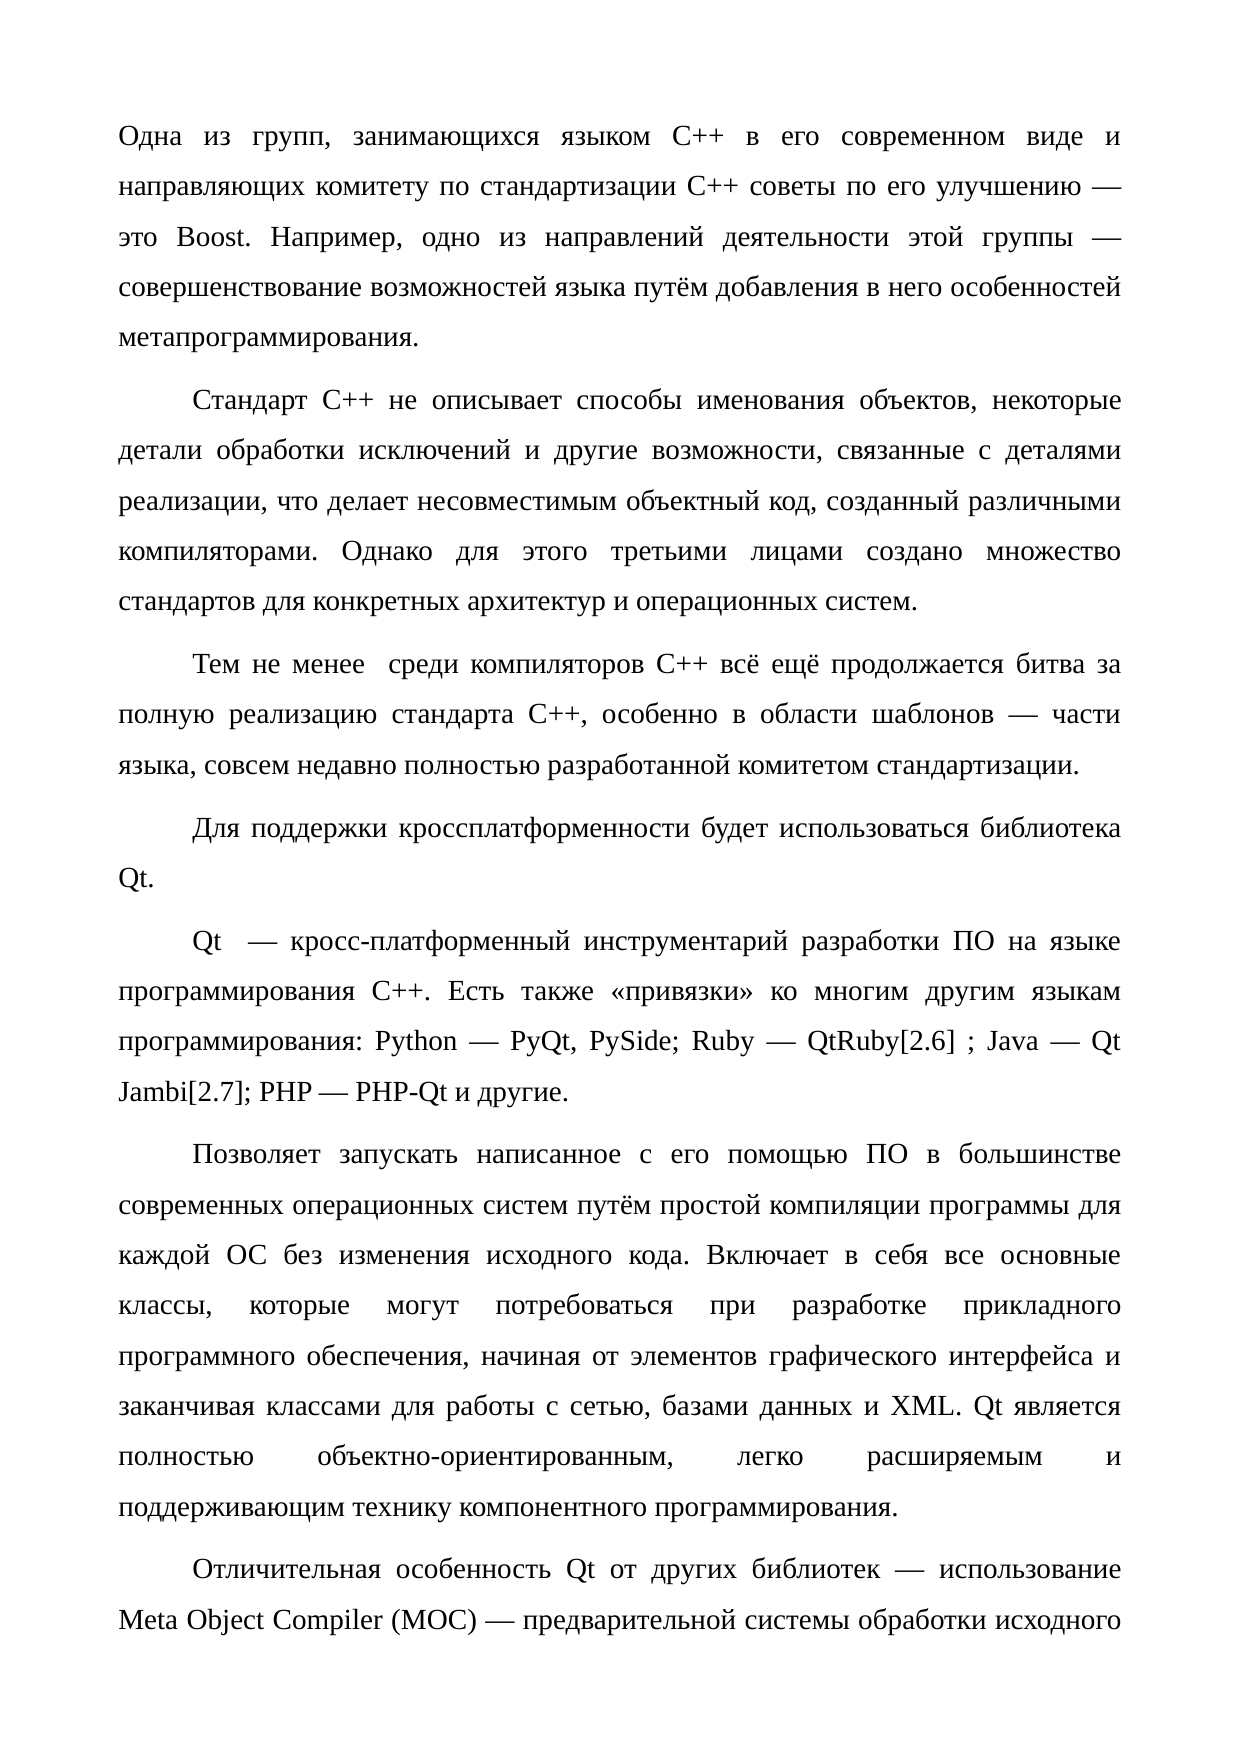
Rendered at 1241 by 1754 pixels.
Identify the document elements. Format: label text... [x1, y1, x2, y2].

text Позволяет запускать написанное с его помощью ПО в большинстве современных операционных систем путём простой компиляции программы для каждой ОС без изменения исходного кода. Включает в себя все основные классы, которые могут потребоваться при разработке прикладного программного обеспечения, начиная от элементов графического интерфейса и заканчивая классами для работы с сетью, базами данных и XML. Qt является полностью объектно-ориентированным, легко расширяемым и поддерживающим технику компонентного программирования. [118, 1137, 1122, 1522]
text Для поддержки кроссплатформенности будет использоваться библиотека Qt. [118, 810, 1122, 893]
text Стандарт C++ не описывает способы именования объектов, некоторые детали обработки исключений и другие возможности, связанные с деталями реализации, что делает несовместимым объектный код, созданный различными компиляторами. Однако для этого третьими лицами создано множество стандартов для конкретных архитектур и операционных систем. [118, 382, 1122, 617]
text Отличительная особенность Qt от других библиотек — использование Meta Object Compiler (MOC) — предварительной системы обработки исходного [118, 1552, 1122, 1635]
text Одна из групп, занимающихся языком C++ в его современном виде и направляющих комитету по стандартизации C++ советы по его улучшению — это Boost. Например, одно из направлений деятельности этой группы — совершенствование возможностей языка путём добавления в него особенностей метапрограммирования. [118, 118, 1122, 353]
text Qt — кросс-платформенный инструментарий разработки ПО на языке программирования C++. Есть также «привязки» ко многим другим языкам программирования: Python — PyQt, PySide; Ruby — QtRuby[2.6] ; Java — Qt Jambi[2.7]; PHP — PHP-Qt и другие. [118, 923, 1122, 1107]
text Тем не менее среди компиляторов C++ всё ещё продолжается битва за полную реализацию стандарта C++, особенно в области шаблонов — части языка, совсем недавно полностью разработанной комитетом стандартизации. [118, 646, 1122, 780]
